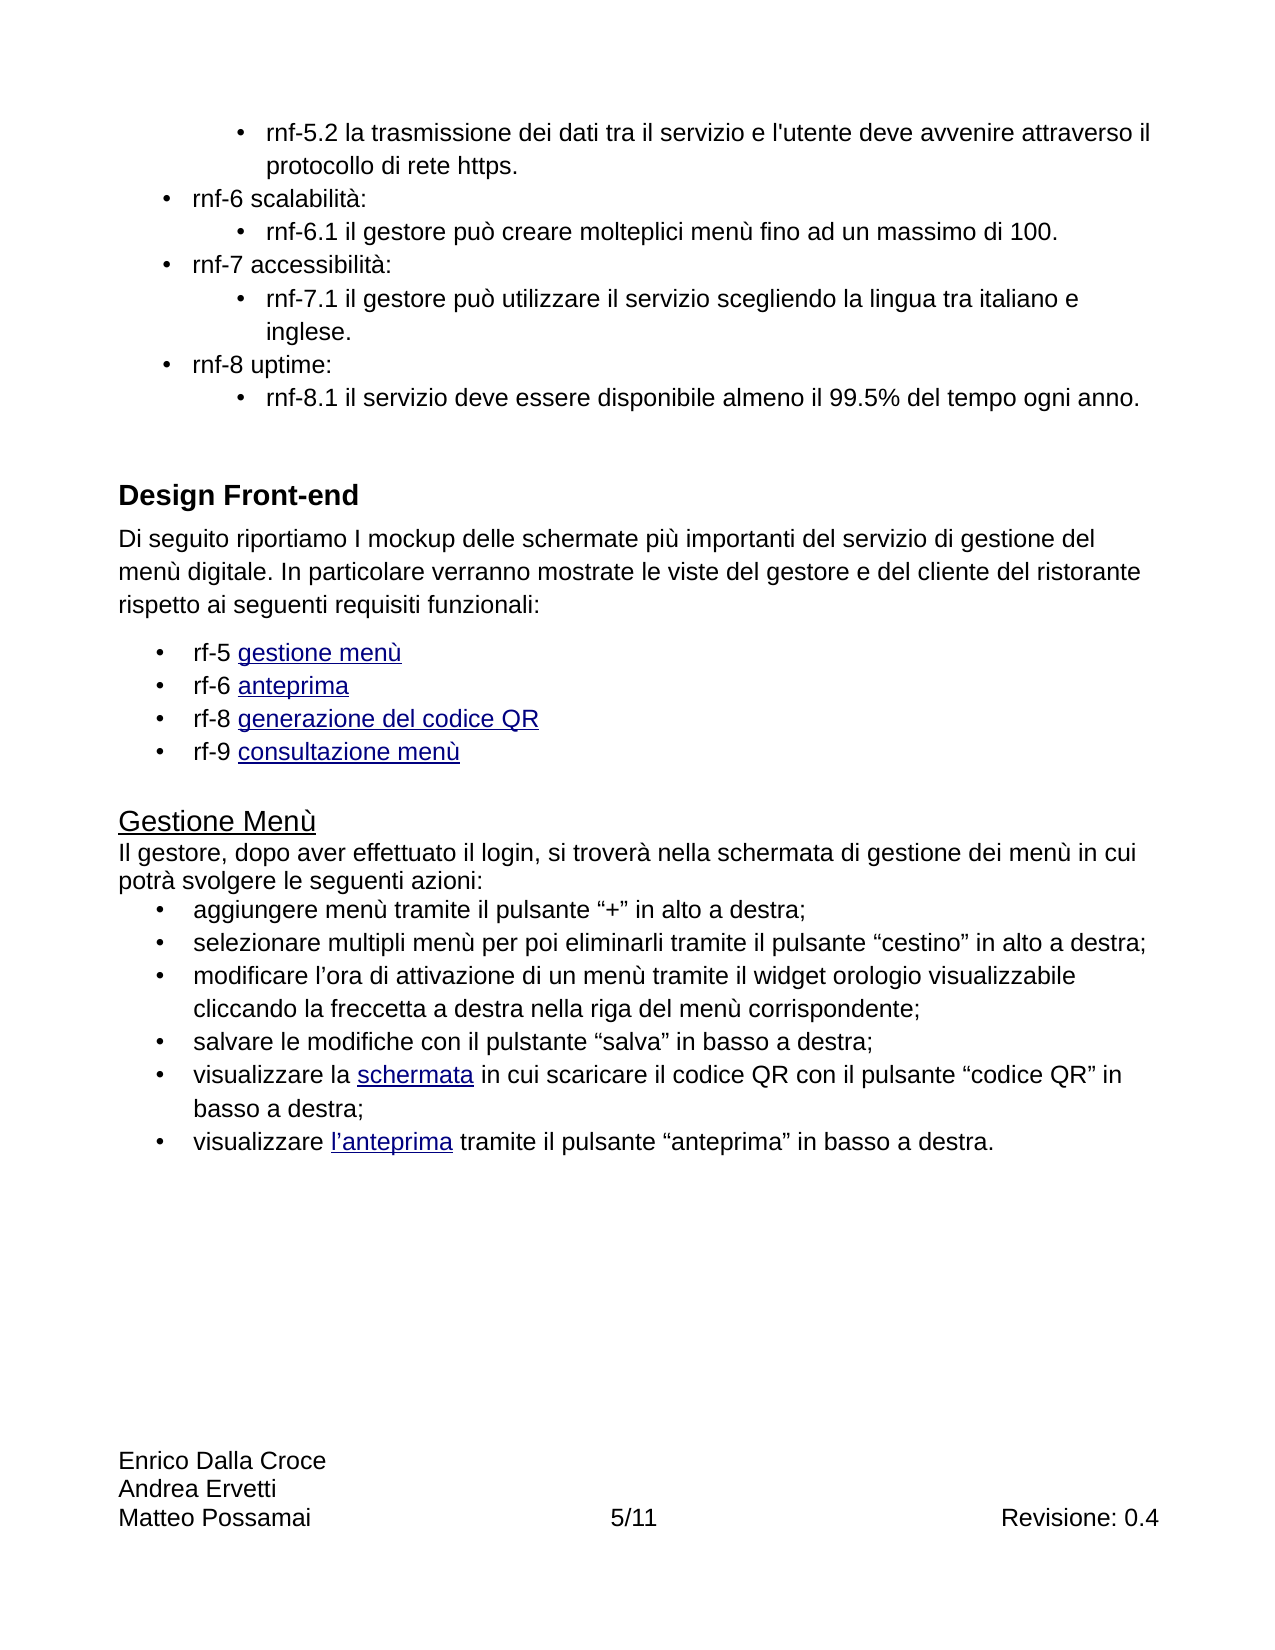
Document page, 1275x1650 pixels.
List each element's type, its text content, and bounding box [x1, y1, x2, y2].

list rnf-8.1 il servizio deve essere disponibile almeno il 99.5% del tempo ogni anno. [236, 383, 1157, 412]
list salvare le modifiche con il pulstante “salva” in basso a destra; [156, 1027, 1157, 1056]
list aggiungere menù tramite il pulsante “+” in alto a destra; [156, 895, 1157, 924]
list rnf-7 accessibilità: [162, 251, 1157, 279]
list rnf-6 scalabilità: [162, 184, 1157, 213]
subtitle Il gestore, dopo aver effettuato il login, si troverà nella schermata di gestione dei menù in cui potrà svolgere le seguenti azioni: [118, 837, 1157, 895]
subtitle Gestione Menù [118, 804, 1157, 837]
list selezionare multipli menù per poi eliminarli tramite il pulsante “cestino” in alto a destra; [156, 928, 1157, 957]
list rf-8 generazione del codice QR [156, 704, 1157, 733]
list rf-9 consultazione menù [156, 737, 1157, 766]
list visualizzare la schermata in cui scaricare il codice QR con il pulsante “codice QR” in basso a destra; [156, 1061, 1157, 1122]
list rnf-7.1 il gestore può utilizzare il servizio scegliendo la lingua tra italiano e inglese. [236, 284, 1157, 346]
list rf-6 anteprima [156, 671, 1157, 700]
list rnf-6.1 il gestore può creare molteplici menù fino ad un massimo di 100. [236, 217, 1157, 246]
list rnf-8 uptime: [162, 350, 1157, 379]
list modificare l’ora di attivazione di un menù tramite il widget orologio visualizzabile cliccando la freccetta a destra nella riga del menù corrispondente; [156, 961, 1157, 1023]
list rf-5 gestione menù [156, 638, 1157, 667]
text Di seguito riportiamo I mockup delle schermate più importanti del servizio di gestione del menù digitale. In particolare verranno mostrate le viste del gestore e del cliente del ristorante rispetto ai seguenti requisiti funzionali: [118, 524, 1157, 619]
subtitle Design Front-end [118, 478, 1157, 512]
list visualizzare l’anteprima tramite il pulsante “anteprima” in basso a destra. [156, 1127, 1157, 1156]
list rnf-5.2 la trasmissione dei dati tra il servizio e l'utente deve avvenire attraverso il protocollo di rete https. [236, 118, 1157, 180]
